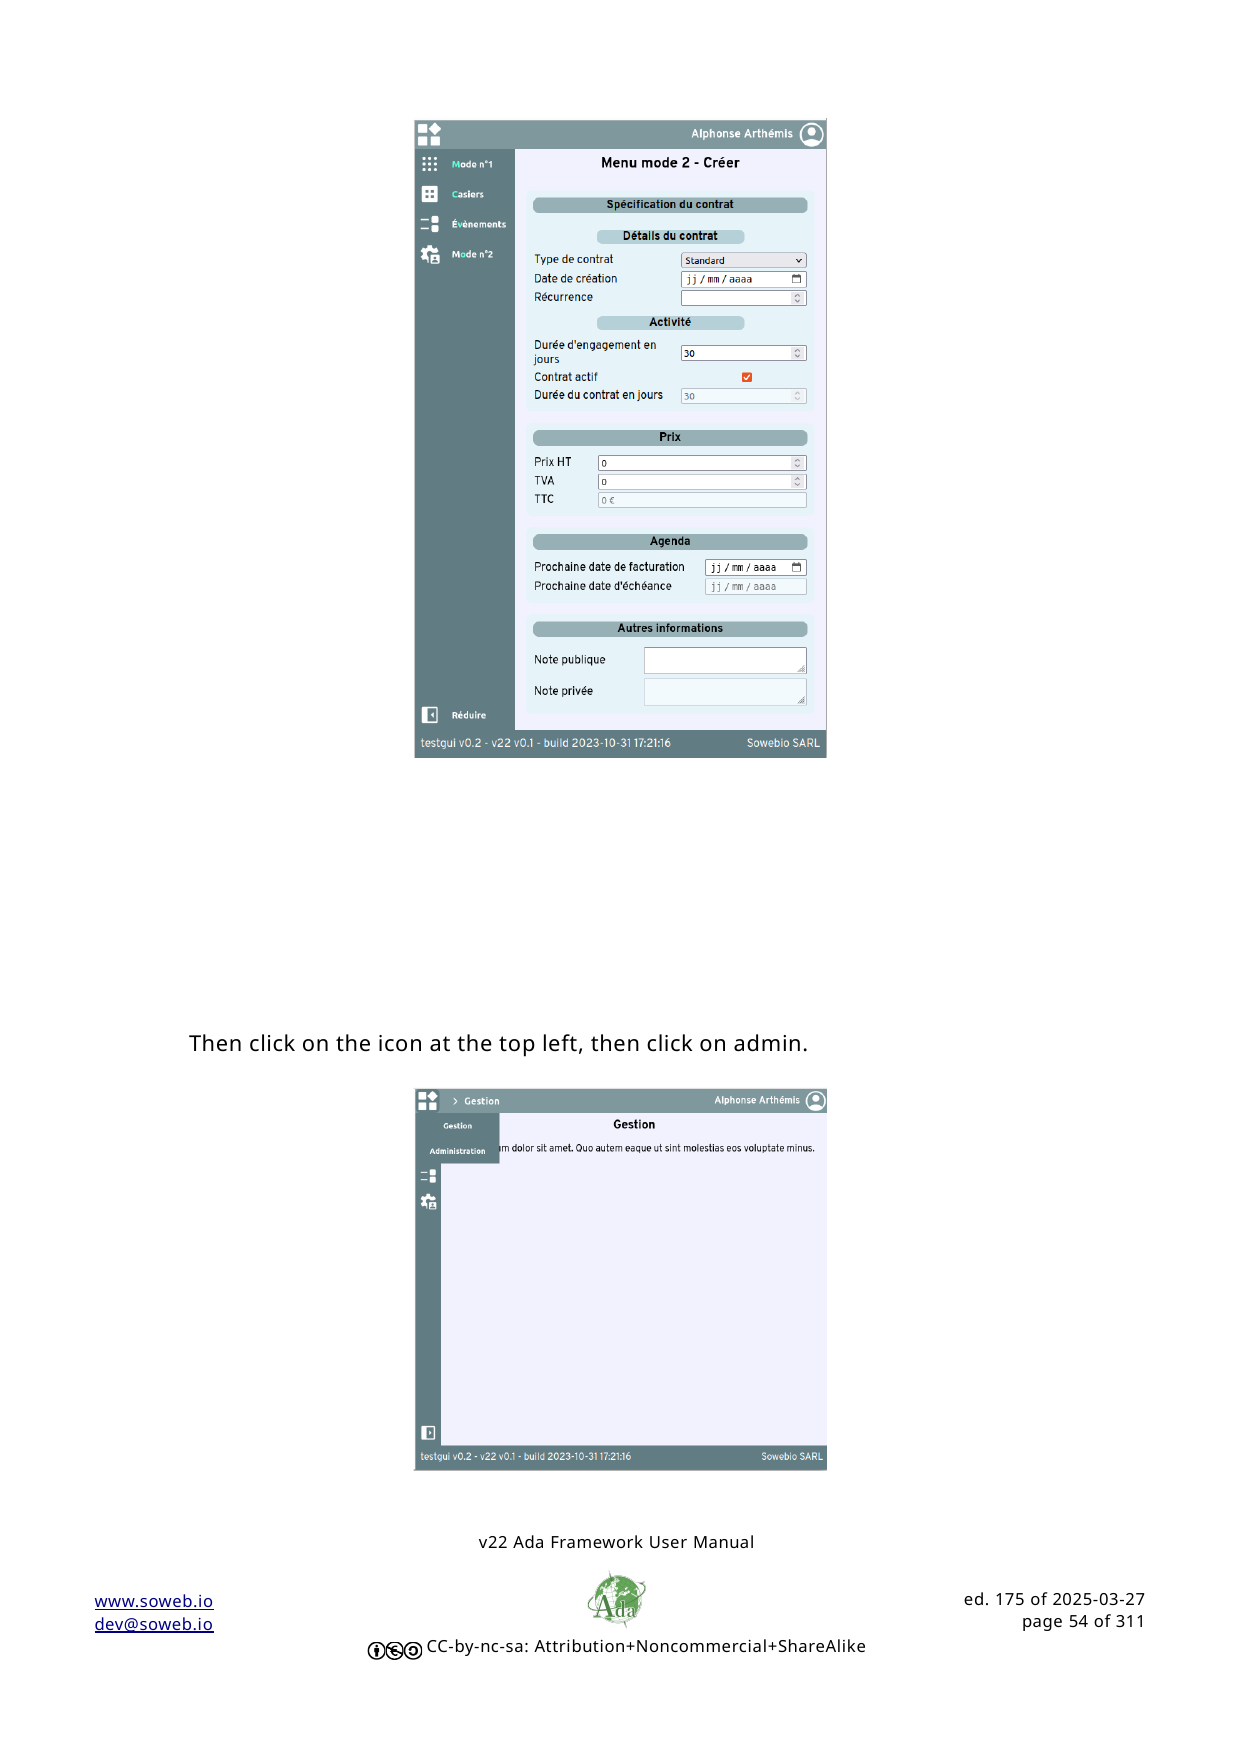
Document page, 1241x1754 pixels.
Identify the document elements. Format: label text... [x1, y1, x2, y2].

picture [587, 1570, 646, 1629]
picture [367, 1642, 423, 1660]
picture [413, 1087, 827, 1471]
text Then click on the icon at the top left, then click on admin. [189, 1027, 1152, 1057]
picture [413, 118, 827, 758]
